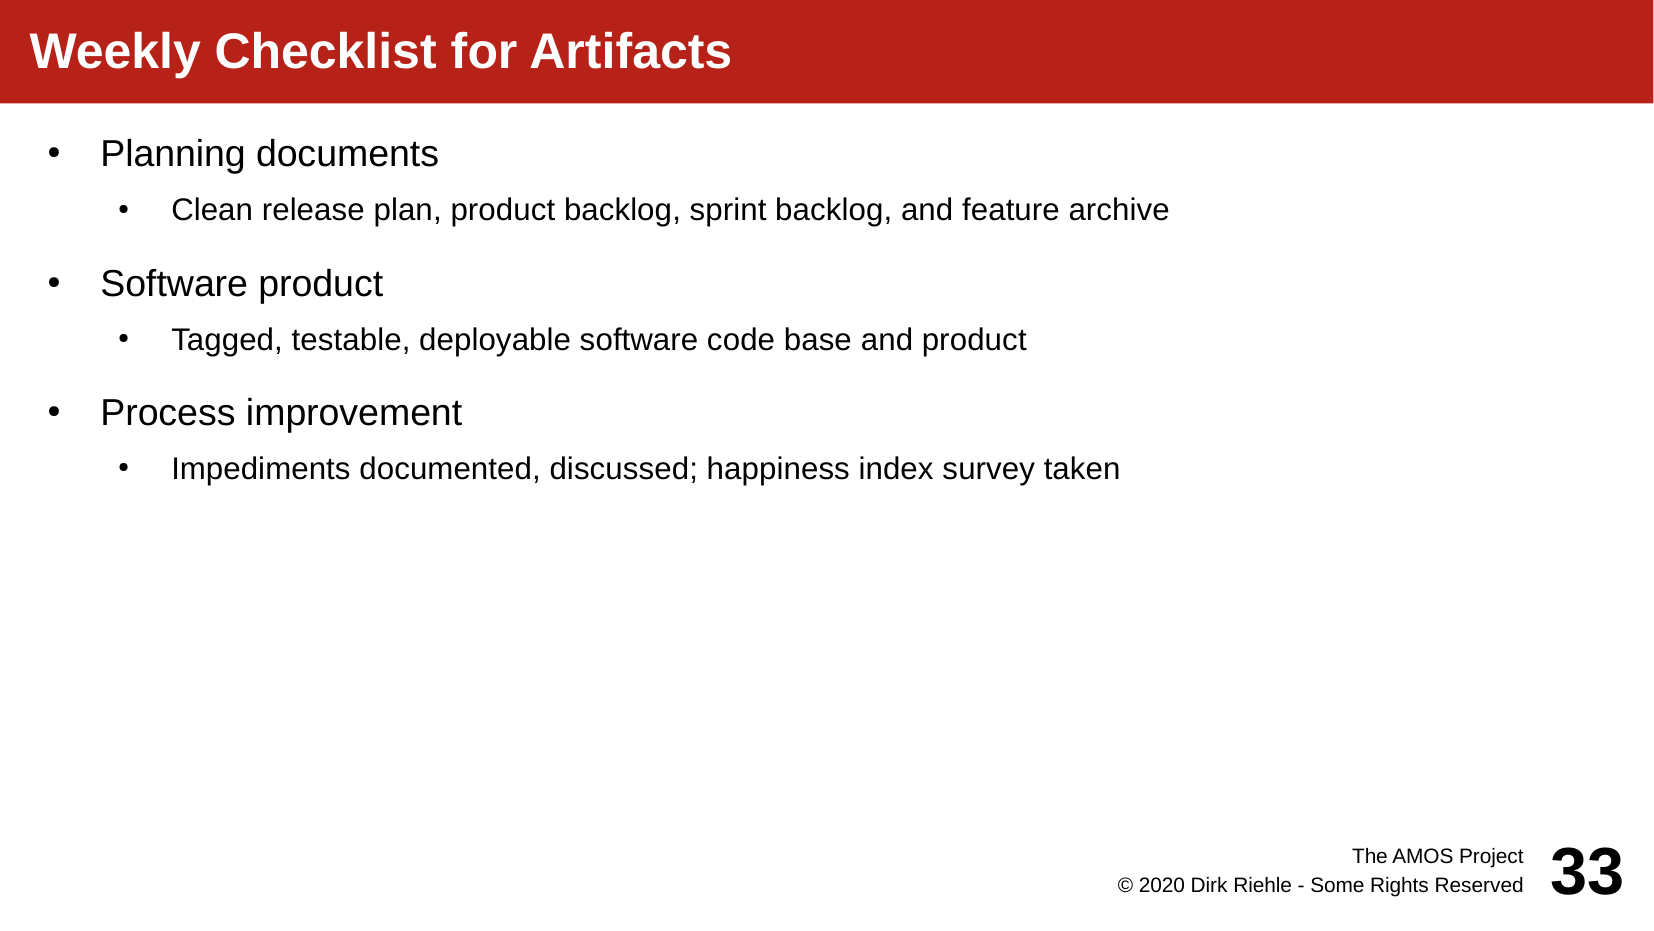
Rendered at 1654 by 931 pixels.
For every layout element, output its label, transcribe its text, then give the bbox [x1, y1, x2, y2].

title Weekly Checklist for Artifacts [0, 0, 1654, 104]
list Planning documents Clean release plan, product backlog, sprint backlog, and feature archive Software product Tagged, testable, deployable software code base and product Process improvement Impediments documented, discussed; happiness index survey taken [29, 132, 1625, 798]
